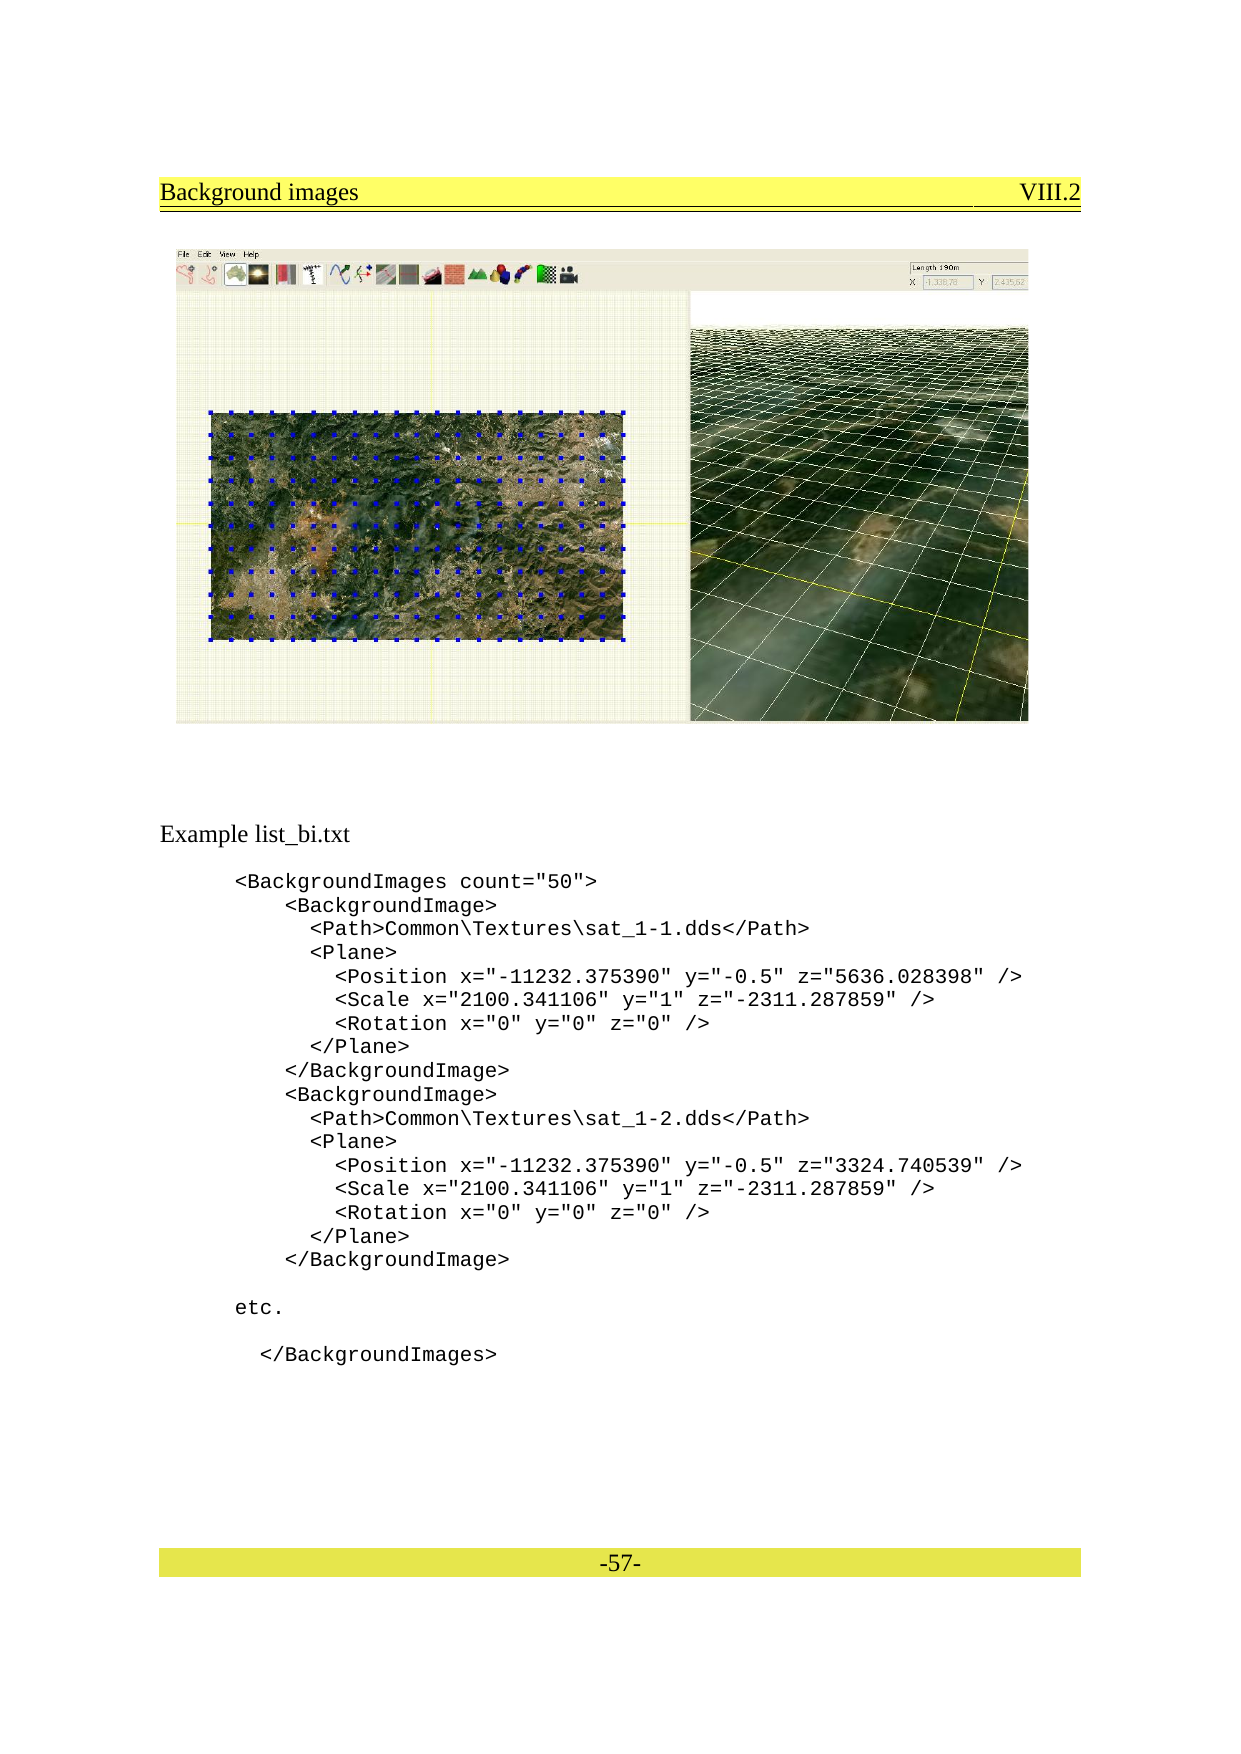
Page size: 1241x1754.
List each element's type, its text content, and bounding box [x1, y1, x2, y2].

text <BackgroundImages count="50"> <BackgroundImage> <Path>Common\Textures\sat_1-1.dds</Path> <Plane> <Position x="-11232.375390" y="-0.5" z="5636.028398" /> <Scale x="2100.341106" y="1" z="-2311.287859" /> <Rotation x="0" y="0" z="0" /> </Plane> </BackgroundImage> <BackgroundImage> <Path>Common\Textures\sat_1-2.dds</Path> <Plane> <Position x="-11232.375390" y="-0.5" z="3324.740539" /> <Scale x="2100.341106" y="1" z="-2311.287859" /> <Rotation x="0" y="0" z="0" /> </Plane> </BackgroundImage> etc. </BackgroundImages> [234, 847, 1081, 1368]
picture [176, 249, 1029, 724]
text Example list_bi.txt [159, 819, 1081, 847]
